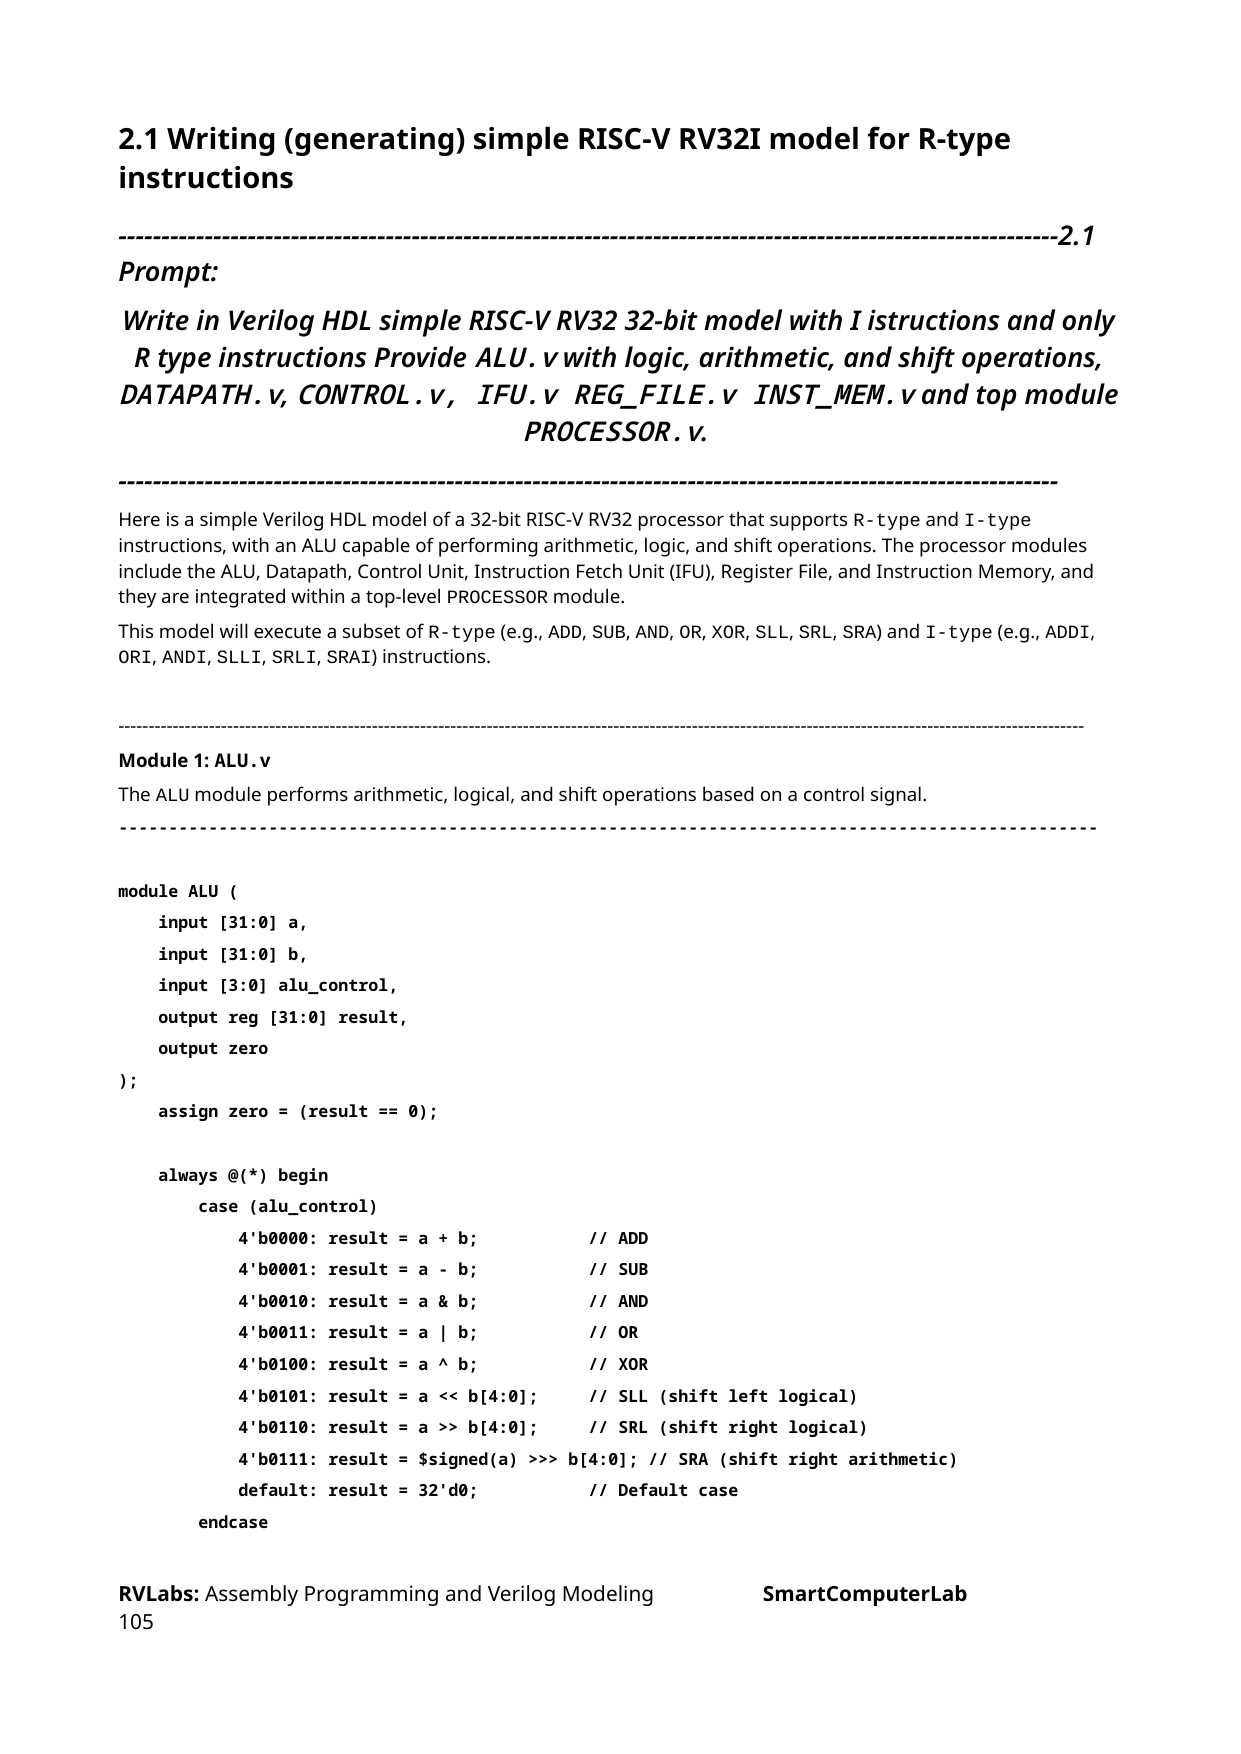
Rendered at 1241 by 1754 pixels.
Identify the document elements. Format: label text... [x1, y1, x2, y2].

text Here is a simple Verilog HDL model of a 32-bit RISC-V RV32 processor that supports R-type and I-type instructions, with an ALU capable of performing arithmetic, logic, and shift operations. The processor modules include the ALU, Datapath, Control Unit, Instruction Fetch Unit (IFU), Register File, and Instruction Memory, and they are integrated within a top-level PROCESSOR module. [118, 507, 1122, 609]
text Module 1: ALU.v [118, 747, 1122, 773]
text 4'b0101: result = a << b[4:0]; // SLL (shift left logical) [118, 1384, 1122, 1407]
text assign zero = (result == 0); [118, 1100, 1122, 1123]
text ---------------------------------------------------------------------------------------------------------------------------------------------------------------- [118, 713, 1122, 738]
text input [31:0] a, [118, 911, 1122, 933]
text -------------------------------------------------------------------------------------------------------------2.1 Prompt: [118, 216, 1122, 290]
text output reg [31:0] result, [118, 1005, 1122, 1028]
text 4'b0010: result = a & b; // AND [118, 1289, 1122, 1312]
text ------------------------------------------------------------------------------------------------------------- [118, 461, 1122, 498]
text input [31:0] b, [118, 942, 1122, 965]
text 4'b0110: result = a >> b[4:0]; // SRL (shift right logical) [118, 1416, 1122, 1438]
text 4'b0000: result = a + b; // ADD [118, 1226, 1122, 1249]
text output zero [118, 1037, 1122, 1060]
text 4'b0011: result = a | b; // OR [118, 1321, 1122, 1344]
text Write in Verilog HDL simple RISC-V RV32 32-bit model with I istructions and only R type instructions Provide ALU.v with logic, arithmetic, and shift operations, DATAPATH.v, CONTROL.v, IFU.v REG_FILE.v INST_MEM.v and top module PROCESSOR.v. [118, 302, 1122, 449]
text 4'b0100: result = a ^ b; // XOR [118, 1353, 1122, 1375]
text case (alu_control) [118, 1195, 1122, 1217]
text -------------------------------------------------------------------------------------------------- [118, 816, 1122, 839]
text endcase [118, 1510, 1122, 1533]
text The ALU module performs arithmetic, logical, and shift operations based on a control signal. [118, 781, 1122, 807]
text module ALU ( [118, 879, 1122, 902]
text This model will execute a subset of R-type (e.g., ADD, SUB, AND, OR, XOR, SLL, SRL, SRA) and I-type (e.g., ADDI, ORI, ANDI, SLLI, SRLI, SRAI) instructions. [118, 618, 1122, 669]
text default: result = 32'd0; // Default case [118, 1479, 1122, 1502]
subtitle 2.1 Writing (generating) simple RISC-V RV32I model for R-type instructions [118, 118, 1122, 197]
text always @(*) begin [118, 1163, 1122, 1186]
text 4'b0001: result = a - b; // SUB [118, 1258, 1122, 1281]
text input [3:0] alu_control, [118, 974, 1122, 997]
text 4'b0111: result = $signed(a) >>> b[4:0]; // SRA (shift right arithmetic) [118, 1447, 1122, 1470]
text ); [118, 1068, 1122, 1091]
